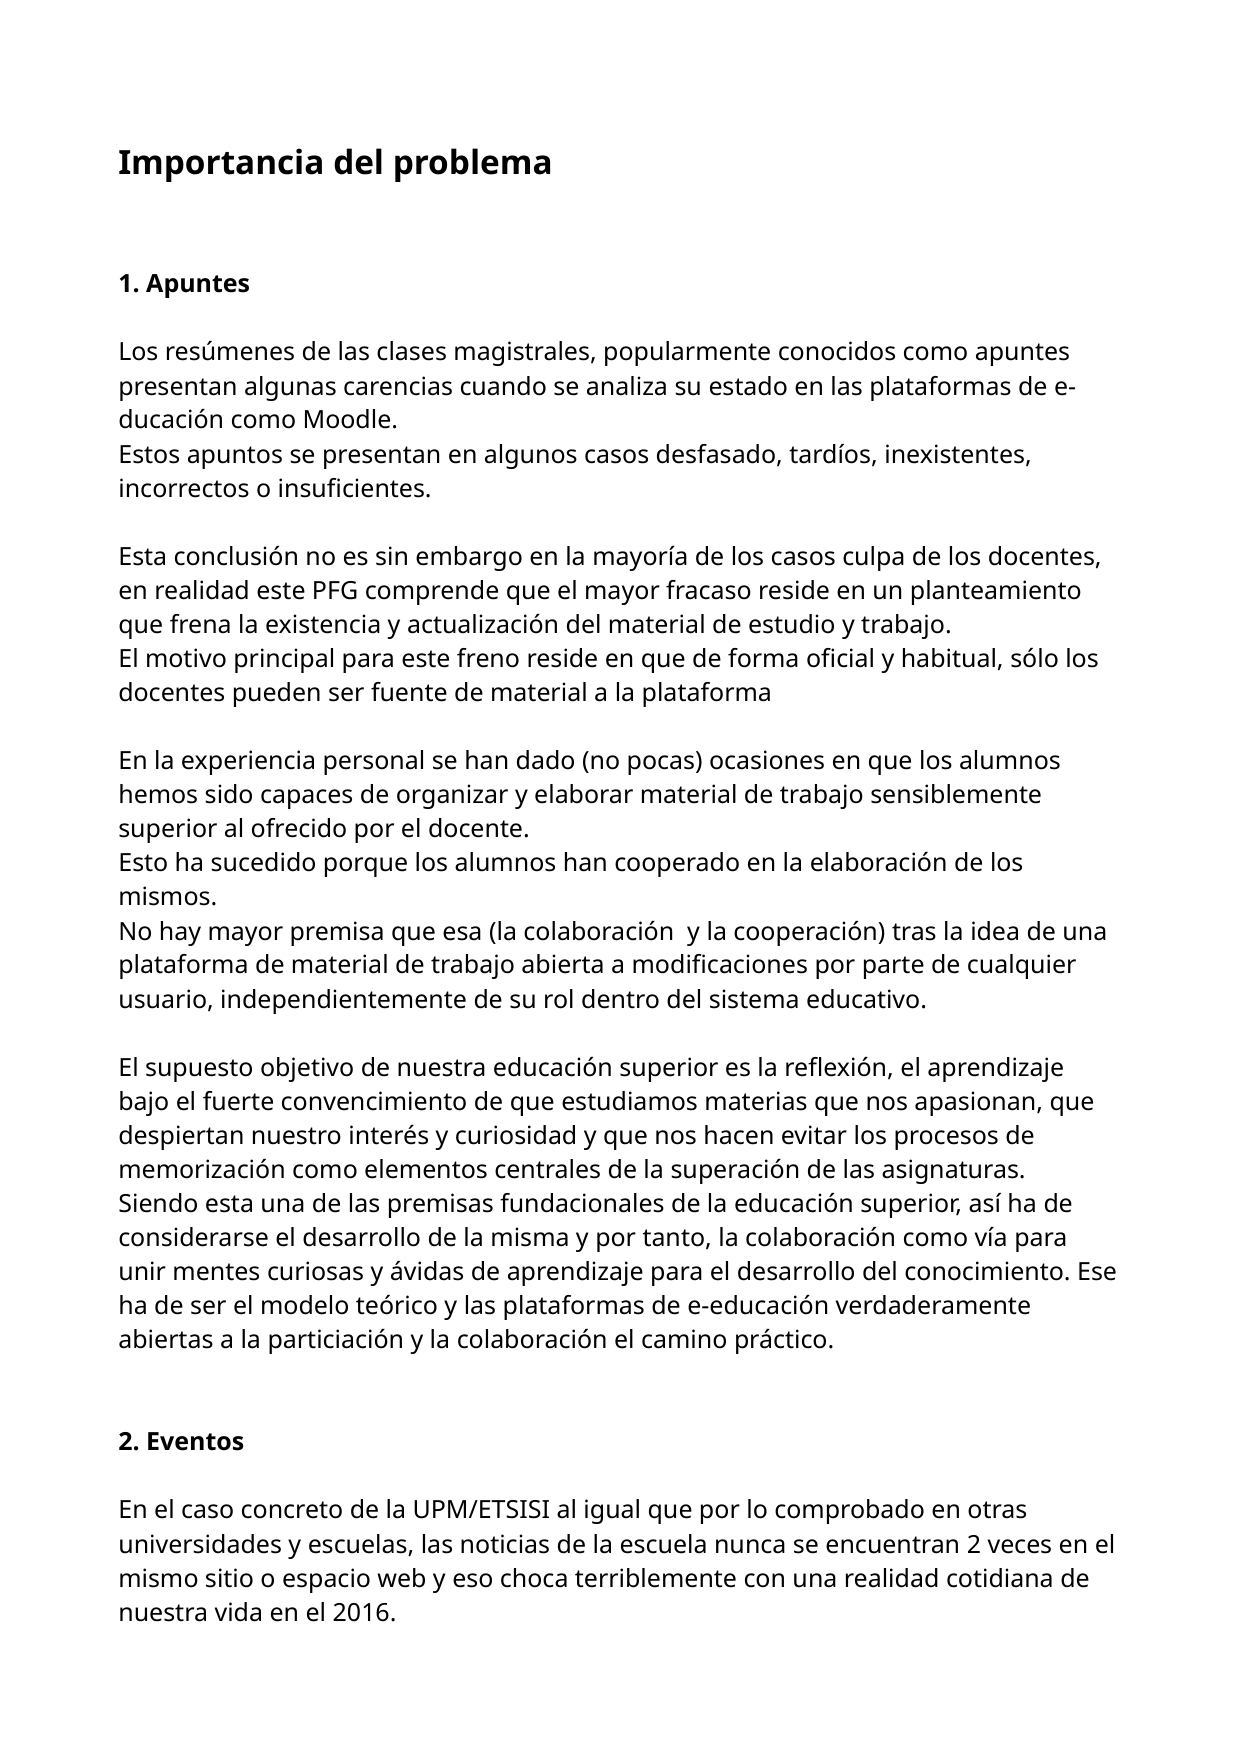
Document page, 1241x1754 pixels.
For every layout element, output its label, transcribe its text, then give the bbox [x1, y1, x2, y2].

text Los resúmenes de las clases magistrales, popularmente conocidos como apuntes presentan algunas carencias cuando se analiza su estado en las plataformas de e-ducación como Moodle. [118, 334, 1122, 436]
text Estos apuntos se presentan en algunos casos desfasado, tardíos, inexistentes, incorrectos o insuficientes. [118, 436, 1122, 504]
text 1. Apuntes [118, 266, 1122, 300]
text El motivo principal para este freno reside en que de forma oficial y habitual, sólo los docentes pueden ser fuente de material a la plataforma [118, 641, 1122, 709]
text Esta conclusión no es sin embargo en la mayoría de los casos culpa de los docentes, en realidad este PFG comprende que el mayor fracaso reside en un planteamiento que frena la existencia y actualización del material de estudio y trabajo. [118, 538, 1122, 641]
text En el caso concreto de la UPM/ETSISI al igual que por lo comprobado en otras universidades y escuelas, las noticias de la escuela nunca se encuentran 2 veces en el mismo sitio o espacio web y eso choca terriblemente con una realidad cotidiana de nuestra vida en el 2016. [118, 1492, 1122, 1628]
text 2. Eventos [118, 1424, 1122, 1458]
text No hay mayor premisa que esa (la colaboración y la cooperación) tras la idea de una plataforma de material de trabajo abierta a modificaciones por parte de cualquier usuario, independientemente de su rol dentro del sistema educativo. [118, 913, 1122, 1015]
subtitle Importancia del problema [118, 139, 1122, 184]
text El supuesto objetivo de nuestra educación superior es la reflexión, el aprendizaje bajo el fuerte convencimiento de que estudiamos materias que nos apasionan, que despiertan nuestro interés y curiosidad y que nos hacen evitar los procesos de memorización como elementos centrales de la superación de las asignaturas. [118, 1049, 1122, 1186]
text En la experiencia personal se han dado (no pocas) ocasiones en que los alumnos hemos sido capaces de organizar y elaborar material de trabajo sensiblemente superior al ofrecido por el docente. Esto ha sucedido porque los alumnos han cooperado en la elaboración de los mismos. [118, 743, 1122, 913]
text Siendo esta una de las premisas fundacionales de la educación superior, así ha de considerarse el desarrollo de la misma y por tanto, la colaboración como vía para unir mentes curiosas y ávidas de aprendizaje para el desarrollo del conocimiento. Ese ha de ser el modelo teórico y las plataformas de e-educación verdaderamente abiertas a la particiación y la colaboración el camino práctico. [118, 1186, 1122, 1356]
